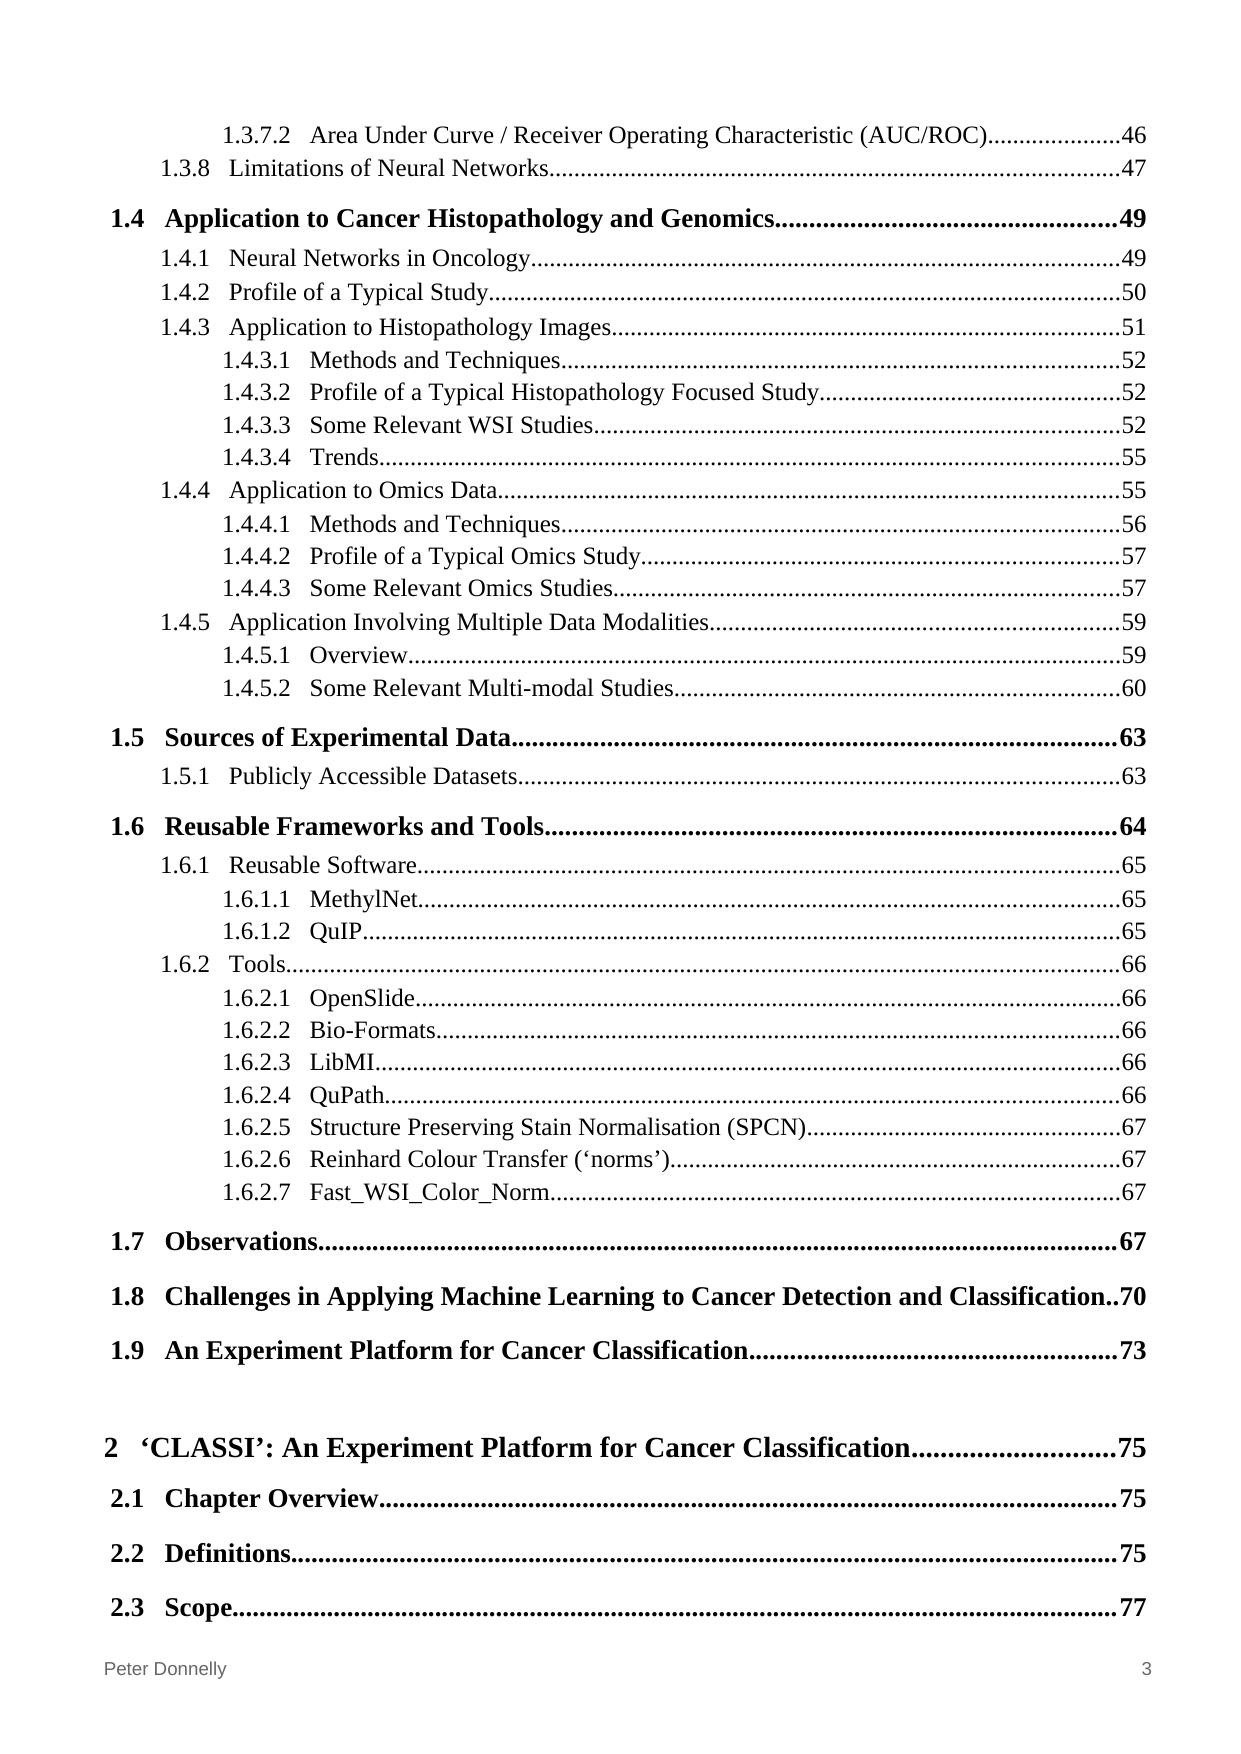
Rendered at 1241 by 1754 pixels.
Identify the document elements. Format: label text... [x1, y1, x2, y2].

text 1.4.1 Neural Networks in Oncology 49 [154, 243, 1146, 271]
text 1.6.2.6 Reinhard Colour Transfer (‘norms’) 67 [216, 1144, 1146, 1173]
text 1.6.2.2 Bio-Formats 66 [216, 1015, 1146, 1044]
text 1.4.4.2 Profile of a Typical Omics Study 57 [216, 541, 1146, 570]
text 1.4.5.2 Some Relevant Multi-modal Studies 60 [216, 673, 1146, 701]
text 1.6.2.5 Structure Preserving Stain Normalisation (SPCN) 67 [216, 1112, 1146, 1141]
text 1.4 Application to Cancer Histopathology and Genomics 49 [103, 203, 1146, 234]
text 1.6.2.3 LibMI 66 [216, 1047, 1146, 1076]
text 1.7 Observations 67 [103, 1225, 1146, 1256]
text 2 ‘CLASSI’: An Experiment Platform for Cancer Classification 75 [103, 1431, 1146, 1464]
text 1.4.3.2 Profile of a Typical Histopathology Focused Study 52 [216, 377, 1146, 406]
text 1.4.3.3 Some Relevant WSI Studies 52 [216, 410, 1146, 438]
text 1.6.1 Reusable Software 65 [154, 850, 1146, 879]
text 1.3.7.2 Area Under Curve / Receiver Operating Characteristic (AUC/ROC) 46 [216, 120, 1146, 148]
text 1.6.2.1 OpenSlide 66 [216, 983, 1146, 1012]
text 1.4.5.1 Overview 59 [216, 640, 1146, 669]
text 1.4.3.4 Trends 55 [216, 442, 1146, 471]
text 1.6.2.4 QuPath 66 [216, 1080, 1146, 1108]
text 2.3 Scope 77 [103, 1591, 1146, 1623]
text 1.5.1 Publicly Accessible Datasets 63 [154, 761, 1146, 790]
text 1.4.3 Application to Histopathology Images 51 [154, 312, 1146, 341]
text 1.4.4 Application to Omics Data 55 [154, 476, 1146, 504]
text 2.1 Chapter Overview 75 [103, 1482, 1146, 1513]
text 1.6.1.1 MethylNet 65 [216, 884, 1146, 912]
text 1.4.2 Profile of a Typical Study 50 [154, 277, 1146, 306]
text 1.6.2.7 Fast_WSI_Color_Norm 67 [216, 1177, 1146, 1205]
text 1.4.5 Application Involving Multiple Data Modalities 59 [154, 607, 1146, 636]
text 1.6.1.2 QuIP 65 [216, 916, 1146, 945]
text 1.9 An Experiment Platform for Cancer Classification 73 [103, 1334, 1146, 1366]
text 1.4.3.1 Methods and Techniques 52 [216, 345, 1146, 374]
text 1.6.2 Tools 66 [154, 949, 1146, 978]
text 1.3.8 Limitations of Neural Networks 47 [154, 153, 1146, 182]
text 1.4.4.3 Some Relevant Omics Studies 57 [216, 573, 1146, 602]
text 1.6 Reusable Frameworks and Tools 64 [103, 810, 1146, 841]
text 1.5 Sources of Experimental Data 63 [103, 721, 1146, 752]
text 2.2 Definitions 75 [103, 1537, 1146, 1568]
text 1.8 Challenges in Applying Machine Learning to Cancer Detection and Classification 70 [103, 1280, 1146, 1311]
text 1.4.4.1 Methods and Techniques 56 [216, 509, 1146, 538]
